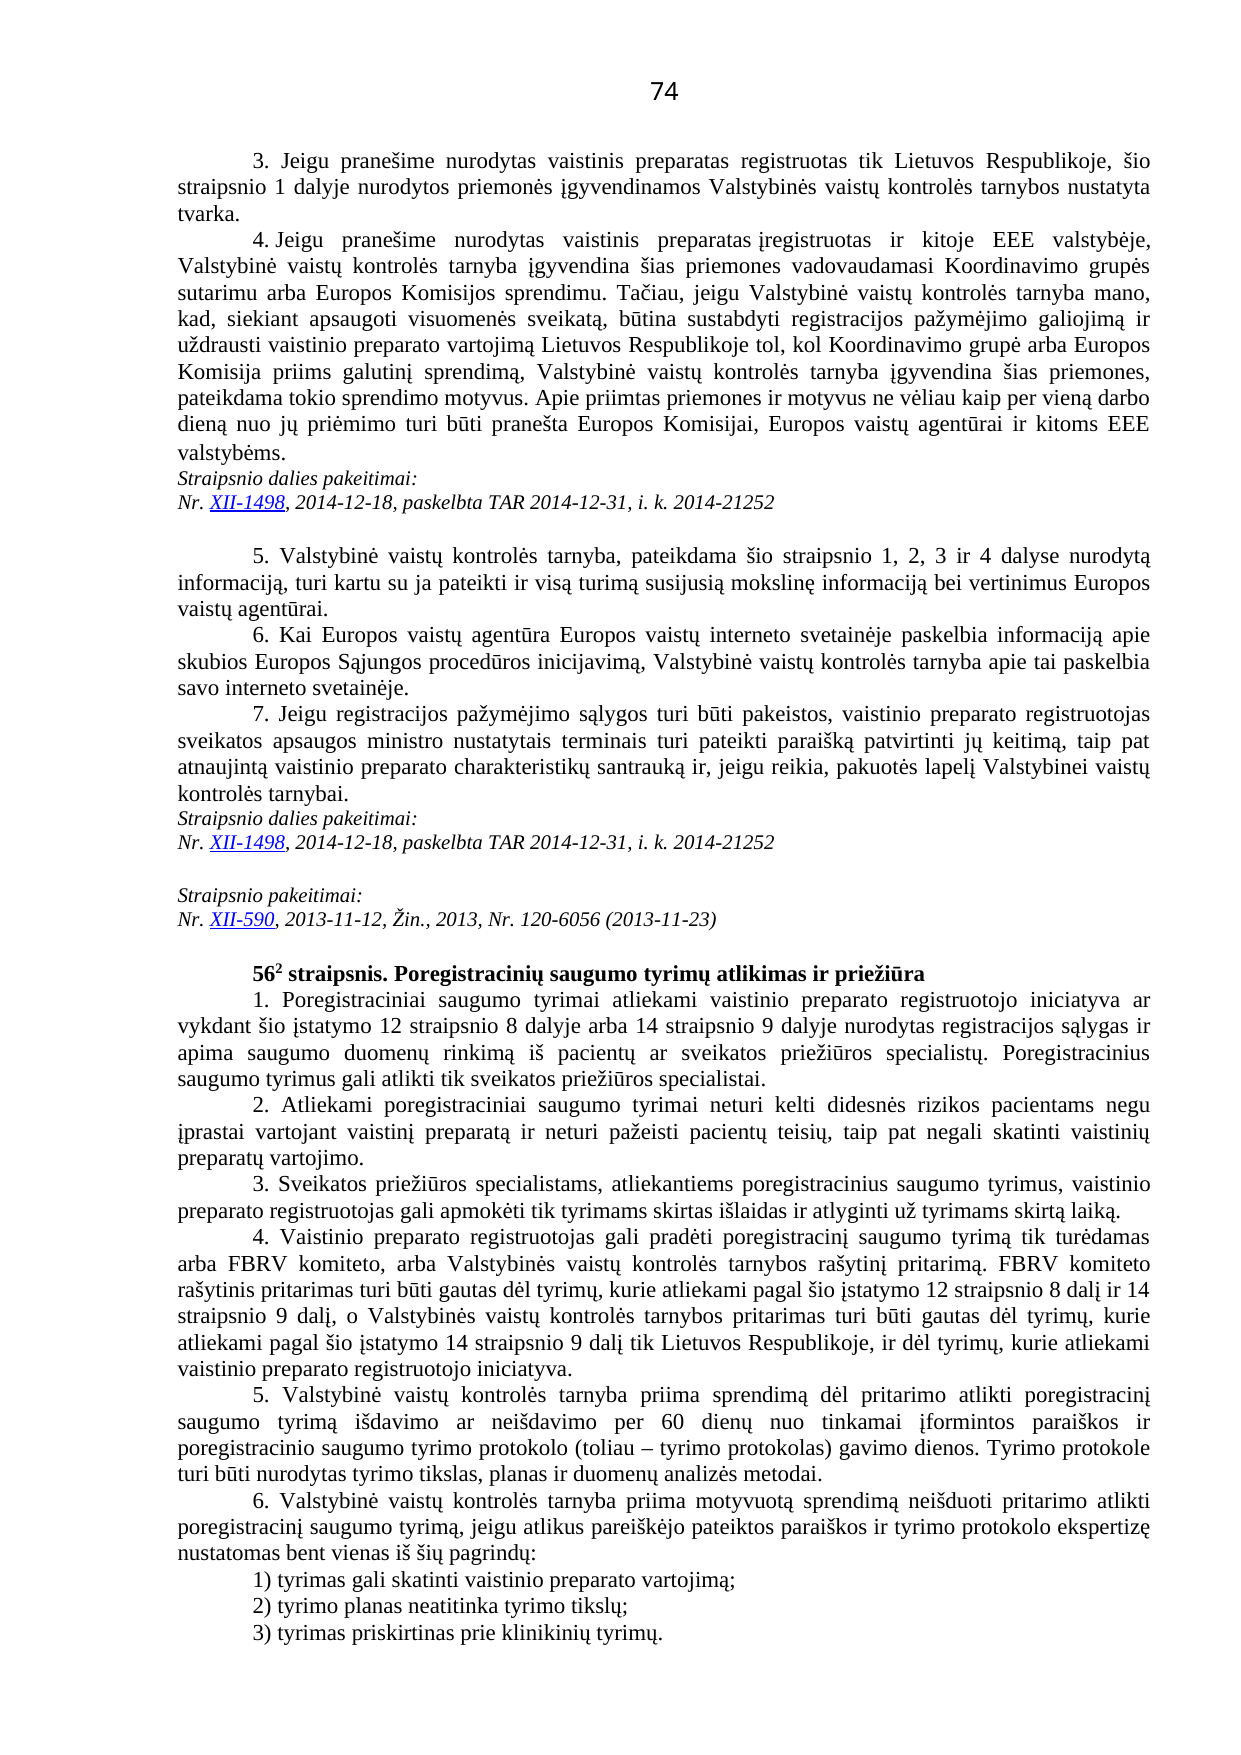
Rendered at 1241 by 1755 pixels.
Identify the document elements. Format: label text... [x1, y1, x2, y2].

text Straipsnio pakeitimai: [177, 883, 1152, 907]
text Nr. XII-1498, 2014-12-18, paskelbta TAR 2014-12-31, i. k. 2014-21252 [177, 830, 1152, 854]
text 1. Poregistraciniai saugumo tyrimai atliekami vaistinio preparato registruotojo iniciatyva ar vykdant šio įstatymo 12 straipsnio 8 dalyje arba 14 straipsnio 9 dalyje nurodytas registracijos sąlygas ir apima saugumo duomenų rinkimą iš pacientų ar sveikatos priežiūros specialistų. Poregistracinius saugumo tyrimus gali atlikti tik sveikatos priežiūros specialistai. [177, 986, 1152, 1091]
text 2) tyrimo planas neatitinka tyrimo tikslų; [177, 1592, 1152, 1618]
text 4. Jeigu pranešime nurodytas vaistinis preparatas įregistruotas ir kitoje EEE valstybėje, Valstybinė vaistų kontrolės tarnyba įgyvendina šias priemones vadovaudamasi Koordinavimo grupės sutarimu arba Europos Komisijos sprendimu. Tačiau, jeigu Valstybinė vaistų kontrolės tarnyba mano, kad, siekiant apsaugoti visuomenės sveikatą, būtina sustabdyti registracijos pažymėjimo galiojimą ir uždrausti vaistinio preparato vartojimą Lietuvos Respublikoje tol, kol Koordinavimo grupė arba Europos Komisija priims galutinį sprendimą, Valstybinė vaistų kontrolės tarnyba įgyvendina šias priemones, pateikdama tokio sprendimo motyvus. Apie priimtas priemones ir motyvus ne vėliau kaip per vieną darbo dieną nuo jų priėmimo turi būti pranešta Europos Komisijai, Europos vaistų agentūrai ir kitoms EEE valstybėms. [177, 226, 1152, 466]
text 4. Vaistinio preparato registruotojas gali pradėti poregistracinį saugumo tyrimą tik turėdamas arba FBRV komiteto, arba Valstybinės vaistų kontrolės tarnybos rašytinį pritarimą. FBRV komiteto rašytinis pritarimas turi būti gautas dėl tyrimų, kurie atliekami pagal šio įstatymo 12 straipsnio 8 dalį ir 14 straipsnio 9 dalį, o Valstybinės vaistų kontrolės tarnybos pritarimas turi būti gautas dėl tyrimų, kurie atliekami pagal šio įstatymo 14 straipsnio 9 dalį tik Lietuvos Respublikoje, ir dėl tyrimų, kurie atliekami vaistinio preparato registruotojo iniciatyva. [177, 1223, 1152, 1381]
text Straipsnio dalies pakeitimai: [177, 466, 1152, 489]
text Nr. XII-1498, 2014-12-18, paskelbta TAR 2014-12-31, i. k. 2014-21252 [177, 489, 1152, 514]
text Straipsnio dalies pakeitimai: [177, 806, 1152, 830]
text 3) tyrimas priskirtinas prie klinikinių tyrimų. [177, 1618, 1152, 1645]
text Nr. XII-590, 2013-11-12, Žin., 2013, Nr. 120-6056 (2013-11-23) [177, 907, 1152, 931]
text 6. Valstybinė vaistų kontrolės tarnyba priima motyvuotą sprendimą neišduoti pritarimo atlikti poregistracinį saugumo tyrimą, jeigu atlikus pareiškėjo pateiktos paraiškos ir tyrimo protokolo ekspertizę nustatomas bent vienas iš šių pagrindų: [177, 1487, 1152, 1566]
text 7. Jeigu registracijos pažymėjimo sąlygos turi būti pakeistos, vaistinio preparato registruotojas sveikatos apsaugos ministro nustatytais terminais turi pateikti paraišką patvirtinti jų keitimą, taip pat atnaujintą vaistinio preparato charakteristikų santrauką ir, jeigu reikia, pakuotės lapelį Valstybinei vaistų kontrolės tarnybai. [177, 701, 1152, 806]
text 5. Valstybinė vaistų kontrolės tarnyba, pateikdama šio straipsnio 1, 2, 3 ir 4 dalyse nurodytą informaciją, turi kartu su ja pateikti ir visą turimą susijusią mokslinę informaciją bei vertinimus Europos vaistų agentūrai. [177, 542, 1152, 621]
text 6. Kai Europos vaistų agentūra Europos vaistų interneto svetainėje paskelbia informaciją apie skubios Europos Sąjungos procedūros inicijavimą, Valstybinė vaistų kontrolės tarnyba apie tai paskelbia savo interneto svetainėje. [177, 621, 1152, 701]
text 5. Valstybinė vaistų kontrolės tarnyba priima sprendimą dėl pritarimo atlikti poregistracinį saugumo tyrimą išdavimo ar neišdavimo per 60 dienų nuo tinkamai įformintos paraiškos ir poregistracinio saugumo tyrimo protokolo (toliau – tyrimo protokolas) gavimo dienos. Tyrimo protokole turi būti nurodytas tyrimo tikslas, planas ir duomenų analizės metodai. [177, 1381, 1152, 1487]
text 1) tyrimas gali skatinti vaistinio preparato vartojimą; [177, 1566, 1152, 1592]
text 3. Sveikatos priežiūros specialistams, atliekantiems poregistracinius saugumo tyrimus, vaistinio preparato registruotojas gali apmokėti tik tyrimams skirtas išlaidas ir atlyginti už tyrimams skirtą laiką. [177, 1171, 1152, 1223]
text 3. Jeigu pranešime nurodytas vaistinis preparatas registruotas tik Lietuvos Respublikoje, šio straipsnio 1 dalyje nurodytos priemonės įgyvendinamos Valstybinės vaistų kontrolės tarnybos nustatyta tvarka. [177, 147, 1152, 226]
text 2. Atliekami poregistraciniai saugumo tyrimai neturi kelti didesnės rizikos pacientams negu įprastai vartojant vaistinį preparatą ir neturi pažeisti pacientų teisių, taip pat negali skatinti vaistinių preparatų vartojimo. [177, 1091, 1152, 1171]
text 562 straipsnis. Poregistracinių saugumo tyrimų atlikimas ir priežiūra [177, 960, 1152, 986]
